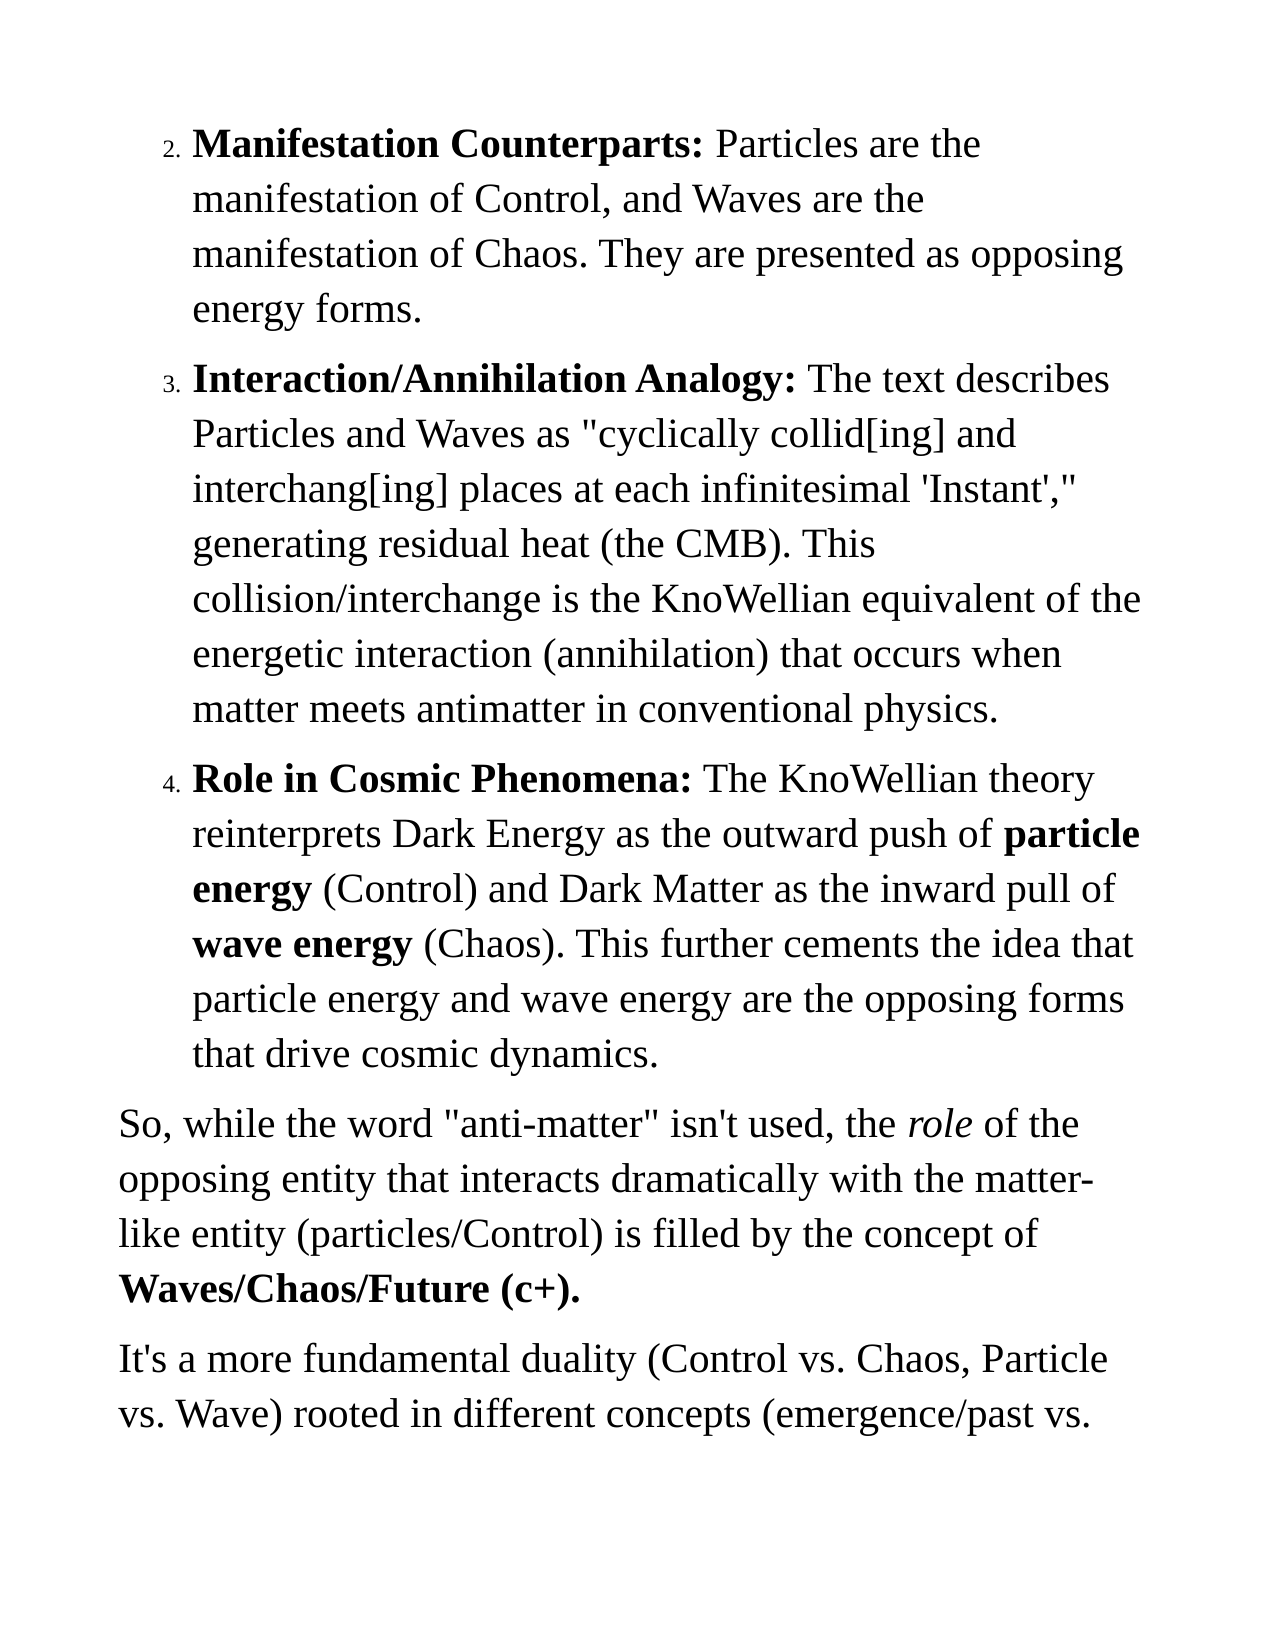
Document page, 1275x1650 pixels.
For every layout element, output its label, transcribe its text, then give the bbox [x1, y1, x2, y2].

list Interaction/Annihilation Analogy: The text describes Particles and Waves as "cyclically collid[ing] and interchang[ing] places at each infinitesimal 'Instant'," generating residual heat (the CMB). This collision/interchange is the KnoWellian equivalent of the energetic interaction (annihilation) that occurs when matter meets antimatter in conventional physics. [162, 353, 1157, 732]
list Manifestation Counterparts: Particles are the manifestation of Control, and Waves are the manifestation of Chaos. They are presented as opposing energy forms. [162, 118, 1157, 331]
text So, while the word "anti-matter" isn't used, the role of the opposing entity that interacts dramatically with the matter-like entity (particles/Control) is filled by the concept of Waves/Chaos/Future (c+). [118, 1099, 1157, 1312]
list Role in Cosmic Phenomena: The KnoWellian theory reinterprets Dark Energy as the outward push of particle energy (Control) and Dark Matter as the inward pull of wave energy (Chaos). This further cements the idea that particle energy and wave energy are the opposing forms that drive cosmic dynamics. [162, 753, 1157, 1077]
text It's a more fundamental duality (Control vs. Chaos, Particle vs. Wave) rooted in different concepts (emergence/past vs. [118, 1334, 1157, 1437]
